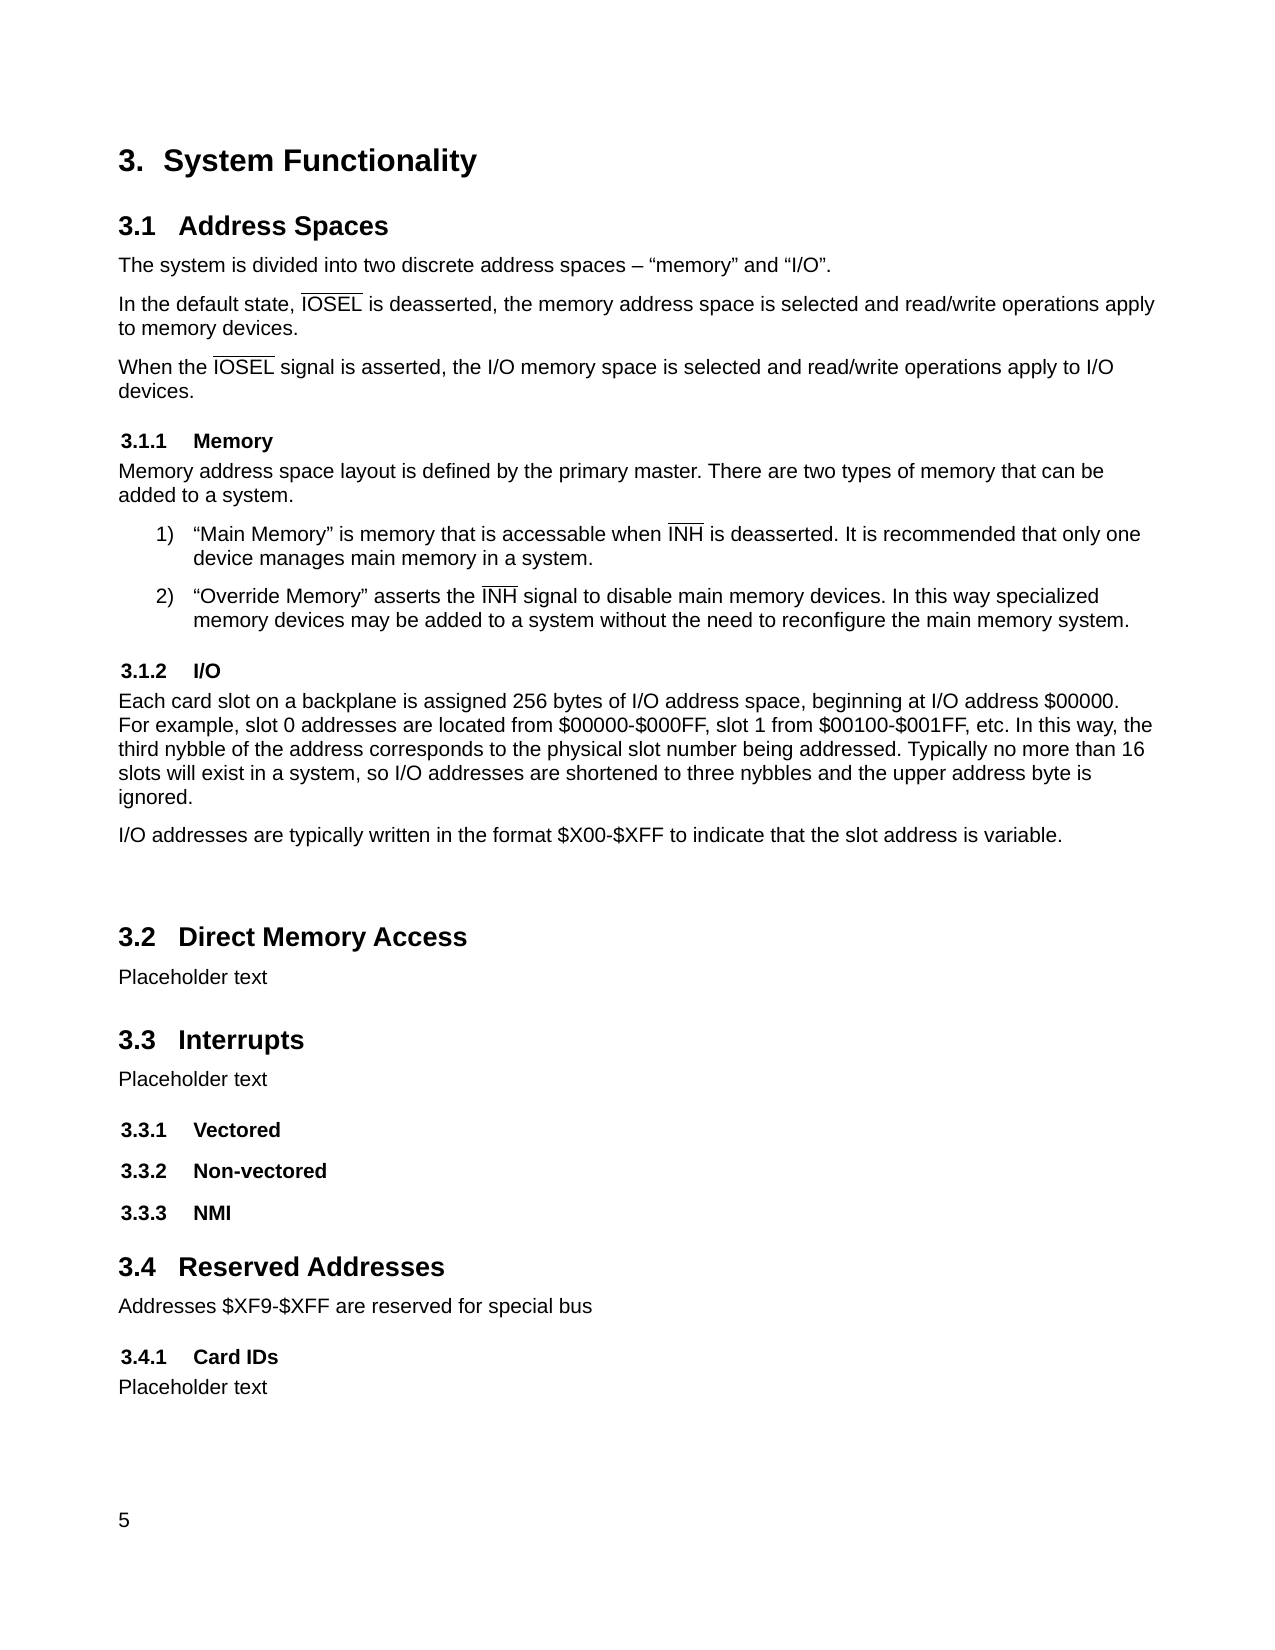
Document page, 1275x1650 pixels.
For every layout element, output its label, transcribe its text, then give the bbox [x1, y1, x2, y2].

subtitle NMI [121, 1201, 1157, 1225]
subtitle System Functionality [118, 142, 1157, 178]
subtitle Non-vectored [121, 1159, 1157, 1183]
subtitle Address Spaces [118, 210, 1157, 241]
subtitle Interrupts [118, 1024, 1157, 1055]
text In the default state, IOSEL is deasserted, the memory address space is selected and read/write operations apply to memory devices. [118, 292, 1157, 340]
subtitle Card IDs [121, 1345, 1157, 1369]
text Placeholder text [118, 964, 1157, 988]
text Placeholder text [118, 1067, 1157, 1091]
subtitle Reserved Addresses [118, 1251, 1157, 1282]
text Each card slot on a backplane is assigned 256 bytes of I/O address space, beginning at I/O address $00000. For example, slot 0 addresses are located from $00000-$000FF, slot 1 from $00100-$001FF, etc. In this way, the third nybble of the address corresponds to the physical slot number being addressed. Typically no more than 16 slots will exist in a system, so I/O addresses are shortened to three nybbles and the upper address byte is ignored. [118, 689, 1157, 808]
subtitle Memory [121, 429, 1157, 453]
list “Main Memory” is memory that is accessable when INH is deasserted. It is recommended that only one device manages main memory in a system. [156, 522, 1157, 569]
list “Override Memory” asserts the INH signal to disable main memory devices. In this way specialized memory devices may be added to a system without the need to reconfigure the main memory system. [156, 584, 1157, 632]
subtitle Direct Memory Access [118, 921, 1157, 953]
text Addresses $XF9-$XFF are reserved for special bus [118, 1294, 1157, 1318]
subtitle Vectored [121, 1117, 1157, 1141]
text Placeholder text [118, 1375, 1157, 1399]
text I/O addresses are typically written in the format $X00-$XFF to indicate that the slot address is variable. [118, 823, 1157, 847]
subtitle I/O [121, 659, 1157, 683]
text Memory address space layout is defined by the primary master. There are two types of memory that can be added to a system. [118, 459, 1157, 507]
text The system is divided into two discrete address spaces – “memory” and “I/O”. [118, 253, 1157, 277]
text When the IOSEL signal is asserted, the I/O memory space is selected and read/write operations apply to I/O devices. [118, 354, 1157, 402]
